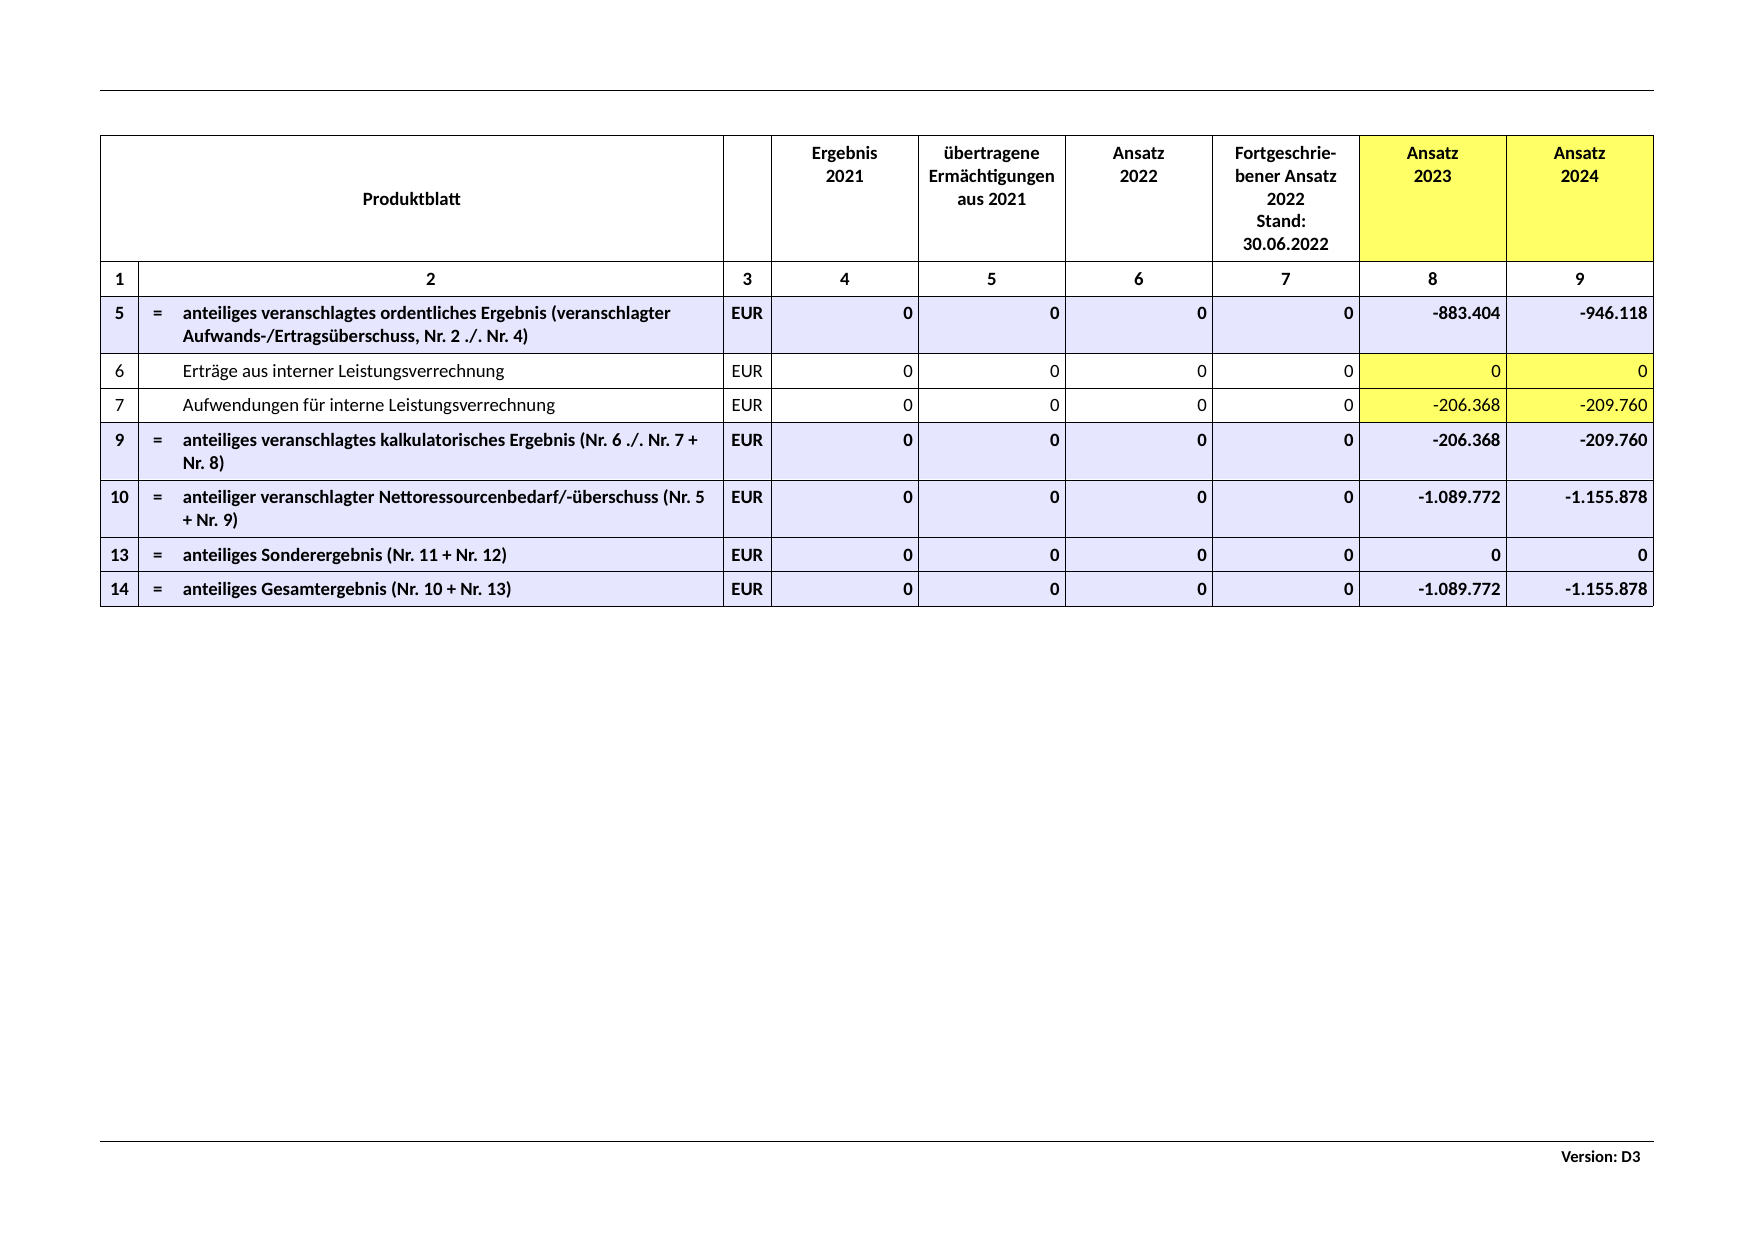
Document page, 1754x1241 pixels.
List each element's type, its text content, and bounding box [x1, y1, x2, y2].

table_cell anteiliges Sonderergebnis (Nr. 11 + Nr. 12) [177, 538, 723, 571]
table_cell -946.118 [1507, 297, 1653, 353]
table_header Produktblatt [101, 136, 723, 261]
table_cell -206.368 [1360, 389, 1506, 422]
table_cell -883.404 [1360, 297, 1506, 353]
table_cell 0 [919, 481, 1065, 537]
table_cell 0 [1360, 538, 1506, 571]
table_cell 0 [919, 423, 1065, 479]
table_cell = [139, 538, 177, 571]
table_cell 0 [919, 538, 1065, 571]
table_cell 6 [1066, 262, 1212, 296]
table_header Fortgeschrie-bener Ansatz 2022 Stand: 30.06.2022 [1213, 136, 1359, 261]
table_cell 1 [101, 262, 138, 296]
table_cell 0 [1360, 354, 1506, 388]
table_cell 0 [919, 389, 1065, 422]
table_cell anteiliges veranschlagtes kalkulatorisches Ergebnis (Nr. 6 ./. Nr. 7 + Nr. 8) [177, 423, 723, 479]
table_cell 8 [1360, 262, 1506, 296]
table_cell [139, 354, 177, 388]
table_cell EUR [724, 538, 771, 571]
table_cell 7 [1213, 262, 1359, 296]
table_cell anteiliger veranschlagter Nettoressourcenbedarf/-überschuss (Nr. 5 + Nr. 9) [177, 481, 723, 537]
table_cell 2 [139, 262, 723, 296]
table_cell 0 [919, 354, 1065, 388]
table_cell 0 [1213, 389, 1359, 422]
table_cell 0 [1213, 297, 1359, 353]
table_cell 0 [919, 572, 1065, 606]
table_cell EUR [724, 297, 771, 353]
table_cell 7 [101, 389, 138, 422]
table_cell 4 [772, 262, 918, 296]
table_cell 0 [919, 297, 1065, 353]
table_cell 6 [101, 354, 138, 388]
table_cell 0 [1507, 354, 1653, 388]
table_cell 10 [101, 481, 138, 537]
table_cell EUR [724, 572, 771, 606]
table_cell Erträge aus interner Leistungsverrechnung [177, 354, 723, 388]
table_header Ansatz 2023 [1360, 136, 1506, 261]
table_cell EUR [724, 423, 771, 479]
table_cell 0 [772, 297, 918, 353]
table_cell -209.760 [1507, 389, 1653, 422]
table_cell 0 [1066, 481, 1212, 537]
table_cell EUR [724, 481, 771, 537]
table_cell = [139, 572, 177, 606]
table_cell 0 [1507, 538, 1653, 571]
table_cell -209.760 [1507, 423, 1653, 479]
table_cell Aufwendungen für interne Leistungsverrechnung [177, 389, 723, 422]
table_cell 0 [1213, 481, 1359, 537]
table_cell 0 [1213, 423, 1359, 479]
table_cell 0 [1213, 572, 1359, 606]
table_cell [139, 389, 177, 422]
table_header übertragene Ermächtigungen aus 2021 [919, 136, 1065, 261]
table_cell 3 [724, 262, 771, 296]
table_cell 0 [772, 481, 918, 537]
table_cell 0 [772, 572, 918, 606]
table_header Ansatz 2022 [1066, 136, 1212, 261]
table_cell 0 [1066, 297, 1212, 353]
table_cell 13 [101, 538, 138, 571]
table_cell -1.089.772 [1360, 481, 1506, 537]
table_cell -1.089.772 [1360, 572, 1506, 606]
table_cell 0 [1066, 538, 1212, 571]
table_cell 9 [101, 423, 138, 479]
table_cell 0 [772, 389, 918, 422]
table_cell 0 [1066, 572, 1212, 606]
table_cell anteiliges Gesamtergebnis (Nr. 10 + Nr. 13) [177, 572, 723, 606]
table_cell 5 [919, 262, 1065, 296]
table_header [724, 136, 771, 261]
table_cell 0 [772, 538, 918, 571]
table_cell EUR [724, 389, 771, 422]
table_cell 9 [1507, 262, 1653, 296]
table_header Ergebnis 2021 [772, 136, 918, 261]
table_cell 0 [772, 423, 918, 479]
table_cell = [139, 481, 177, 537]
table_cell -206.368 [1360, 423, 1506, 479]
table_cell EUR [724, 354, 771, 388]
table_cell 0 [1066, 423, 1212, 479]
table_cell 14 [101, 572, 138, 606]
table_header Ansatz 2024 [1507, 136, 1653, 261]
table_cell 5 [101, 297, 138, 353]
table_cell -1.155.878 [1507, 572, 1653, 606]
table_cell = [139, 297, 177, 353]
table_cell 0 [1066, 389, 1212, 422]
table_cell 0 [1066, 354, 1212, 388]
table_cell -1.155.878 [1507, 481, 1653, 537]
table_cell 0 [1213, 538, 1359, 571]
table_cell 0 [772, 354, 918, 388]
table_cell anteiliges veranschlagtes ordentliches Ergebnis (veranschlagter Aufwands-/Ertragsüberschuss, Nr. 2 ./. Nr. 4) [177, 297, 723, 353]
table_cell 0 [1213, 354, 1359, 388]
table_cell = [139, 423, 177, 479]
